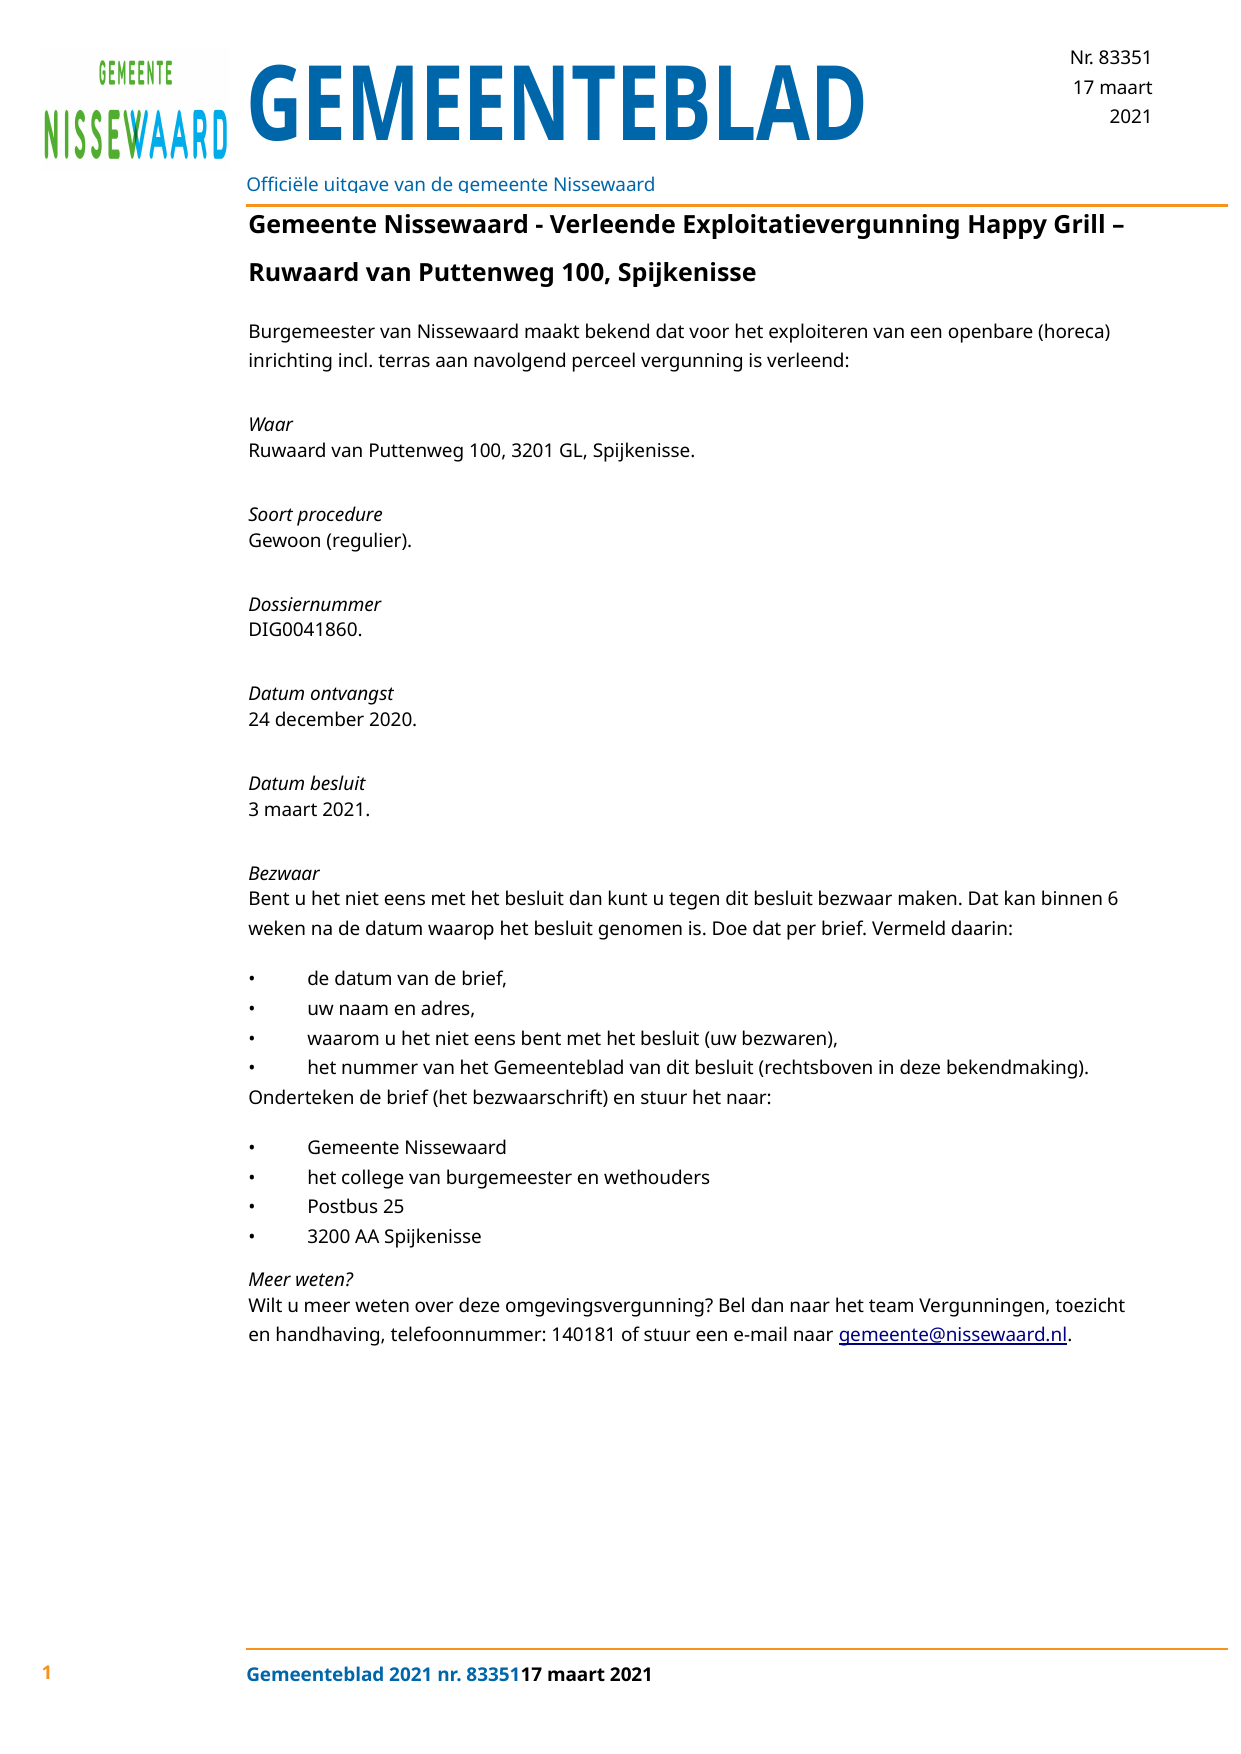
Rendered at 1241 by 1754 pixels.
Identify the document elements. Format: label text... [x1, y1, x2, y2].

list 3200 AA Spijkenisse [248, 1223, 1152, 1249]
list het college van burgemeester en wethouders [248, 1164, 1152, 1190]
list Gemeente Nissewaard [248, 1134, 1152, 1160]
text Dossiernummer [248, 591, 1152, 617]
text Gemeente Nissewaard - Verleende Exploitatievergunning Happy Grill – Ruwaard van Puttenweg 100, Spijkenisse [248, 207, 1152, 288]
text Wilt u meer weten over deze omgevingsvergunning? Bel dan naar het team Vergunningen, toezicht en handhaving, telefoonnummer: 140181 of stuur een e-mail naar gemeente@nissewaard.nl. [248, 1292, 1152, 1347]
text Bent u het niet eens met het besluit dan kunt u tegen dit besluit bezwaar maken. Dat kan binnen 6 weken na de datum waarop het besluit genomen is. Doe dat per brief. Vermeld daarin: [248, 886, 1152, 941]
text Datum ontvangst [248, 681, 1152, 706]
text 3 maart 2021. [248, 796, 1152, 822]
text Gewoon (regulier). [248, 527, 1152, 553]
list het nummer van het Gemeenteblad van dit besluit (rechtsboven in deze bekendmaking). [248, 1054, 1152, 1080]
text Ruwaard van Puttenweg 100, 3201 GL, Spijkenisse. [248, 437, 1152, 463]
list de datum van de brief, [248, 966, 1152, 991]
list uw naam en adres, [248, 995, 1152, 1021]
text Burgemeester van Nissewaard maakt bekend dat voor het exploiteren van een openbare (horeca) inrichting incl. terras aan navolgend perceel vergunning is verleend: [248, 318, 1152, 373]
text Meer weten? [248, 1266, 1152, 1292]
list waarom u het niet eens bent met het besluit (uw bezwaren), [248, 1025, 1152, 1051]
text Soort procedure [248, 501, 1152, 527]
list Postbus 25 [248, 1193, 1152, 1219]
text Datum besluit [248, 770, 1152, 796]
text DIG0041860. [248, 617, 1152, 642]
picture [41, 47, 231, 172]
text Onderteken de brief (het bezwaarschrift) en stuur het naar: [248, 1084, 1152, 1110]
text Bezwaar [248, 860, 1152, 886]
text 24 december 2020. [248, 706, 1152, 732]
text Waar [248, 411, 1152, 437]
